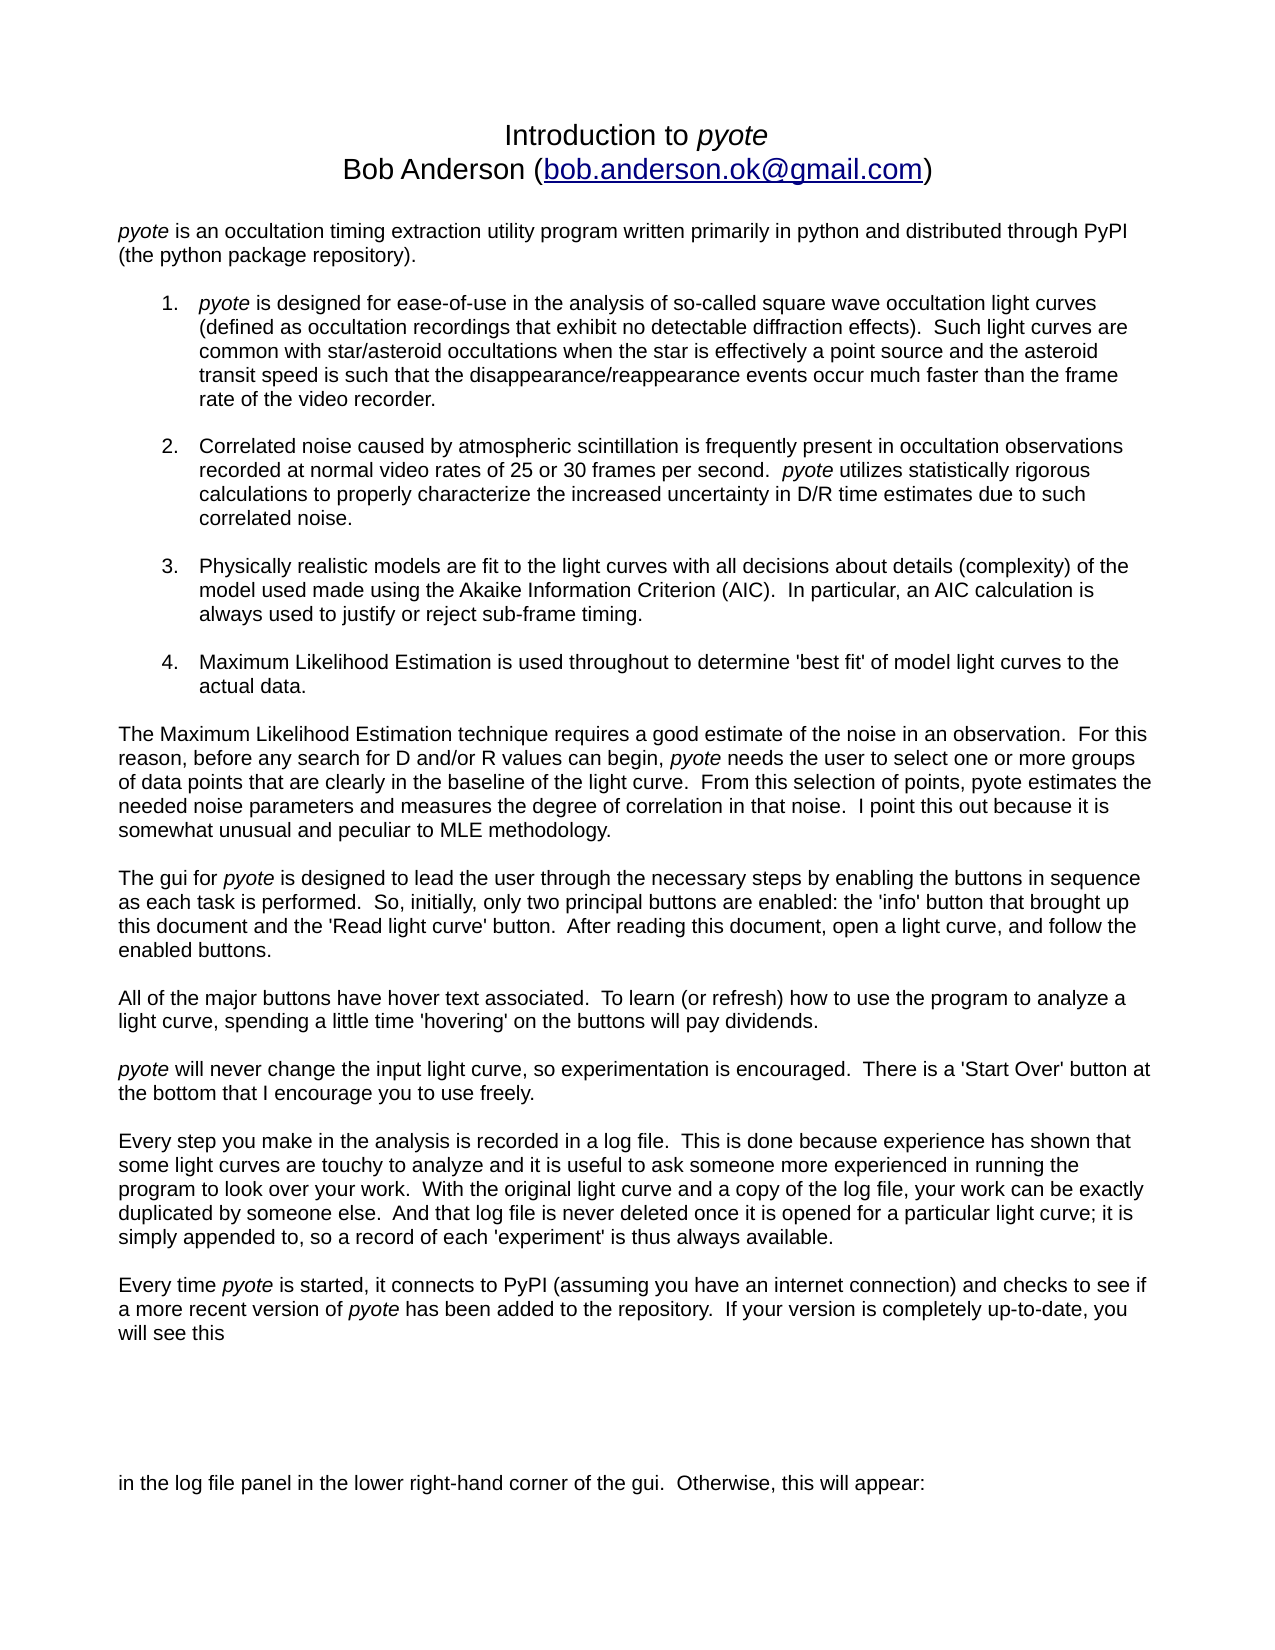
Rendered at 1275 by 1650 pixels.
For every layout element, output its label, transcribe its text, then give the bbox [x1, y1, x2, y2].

text pyote is an occultation timing extraction utility program written primarily in python and distributed through PyPI (the python package repository). [118, 219, 1157, 267]
text The Maximum Likelihood Estimation technique requires a good estimate of the noise in an observation. For this reason, before any search for D and/or R values can begin, pyote needs the user to select one or more groups of data points that are clearly in the baseline of the light curve. From this selection of points, pyote estimates the needed noise parameters and measures the degree of correlation in that noise. I point this out because it is somewhat unusual and peculiar to MLE methodology. [118, 722, 1157, 842]
list pyote is designed for ease-of-use in the analysis of so-called square wave occultation light curves (defined as occultation recordings that exhibit no detectable diffraction effects). Such light curves are common with star/asteroid occultations when the star is effectively a point source and the asteroid transit speed is such that the disappearance/reappearance events occur much faster than the frame rate of the video recorder. [161, 291, 1157, 434]
text All of the major buttons have hover text associated. To learn (or refresh) how to use the program to analyze a light curve, spending a little time 'hovering' on the buttons will pay dividends. [118, 985, 1157, 1033]
list Physically realistic models are fit to the light curves with all decisions about details (complexity) of the model used made using the Akaike Information Criterion (AIC). In particular, an AIC calculation is always used to justify or reject sub-frame timing. [161, 554, 1157, 650]
text Every time pyote is started, it connects to PyPI (assuming you have an internet connection) and checks to see if a more recent version of pyote has been added to the repository. If your version is completely up-to-date, you will see this [118, 1273, 1157, 1345]
text Every step you make in the analysis is recorded in a log file. This is done because experience has shown that some light curves are touchy to analyze and it is useful to ask someone more experienced in running the program to look over your work. With the original light curve and a copy of the log file, your work can be exactly duplicated by someone else. And that log file is never deleted once it is opened for a particular light curve; it is simply appended to, so a record of each 'experiment' is thus always available. [118, 1129, 1157, 1249]
text pyote will never change the input light curve, so experimentation is encouraged. There is a 'Start Over' button at the bottom that I encourage you to use freely. [118, 1057, 1157, 1105]
text Introduction to pyote [118, 118, 1157, 152]
text Bob Anderson (bob.anderson.ok@gmail.com) [118, 152, 1157, 185]
text in the log file panel in the lower right-hand corner of the gui. Otherwise, this will appear: [118, 1345, 1157, 1495]
text The gui for pyote is designed to lead the user through the necessary steps by enabling the buttons in sequence as each task is performed. So, initially, only two principal buttons are enabled: the 'info' button that brought up this document and the 'Read light curve' button. After reading this document, open a light curve, and follow the enabled buttons. [118, 866, 1157, 961]
list Maximum Likelihood Estimation is used throughout to determine 'best fit' of model light curves to the actual data. [161, 650, 1157, 698]
list Correlated noise caused by atmospheric scintillation is frequently present in occultation observations recorded at normal video rates of 25 or 30 frames per second. pyote utilizes statistically rigorous calculations to properly characterize the increased uncertainty in D/R time estimates due to such correlated noise. [161, 434, 1157, 554]
